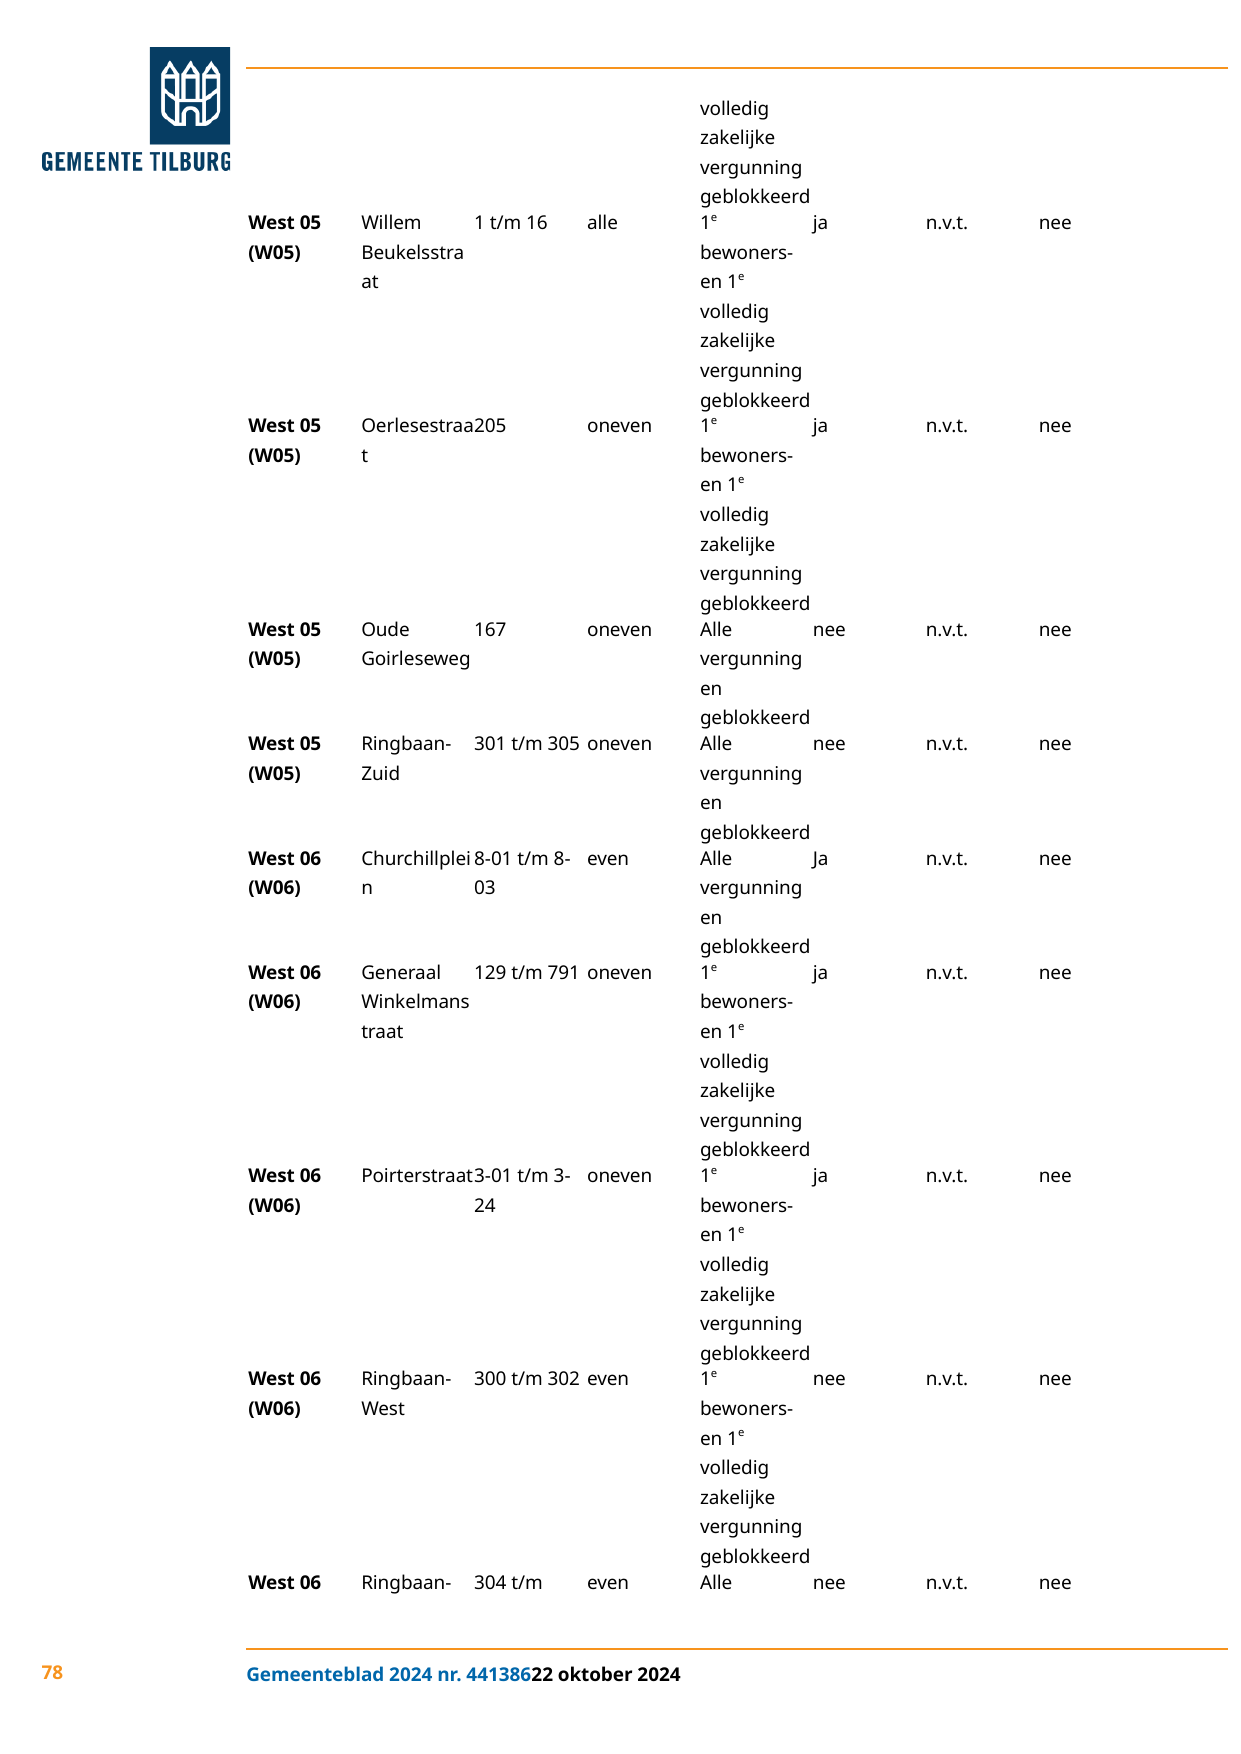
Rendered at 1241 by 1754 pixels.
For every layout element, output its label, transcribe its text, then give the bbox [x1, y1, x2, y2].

table_cell 1e bewoners- en 1e volledig zakelijke vergunning geblokkeerd [700, 1366, 813, 1569]
table_cell 1 t/m 16 [474, 209, 587, 412]
table_cell alle [587, 209, 700, 412]
table_cell West 05 (W05) [248, 616, 361, 730]
table_cell [813, 95, 926, 209]
table_cell 300 t/m 302 [474, 1366, 587, 1569]
table_cell West 06 [248, 1569, 361, 1594]
table_cell West 06 (W06) [248, 959, 361, 1162]
table_cell 8-01 t/m 8-03 [474, 845, 587, 959]
table_cell n.v.t. [926, 1569, 1038, 1594]
table_cell n.v.t. [926, 1163, 1038, 1366]
table_cell 167 [474, 616, 587, 730]
table_cell [474, 95, 587, 209]
table_cell nee [813, 1569, 926, 1594]
table_cell oneven [587, 730, 700, 845]
table_cell 205 [474, 413, 587, 616]
table_cell Ringbaan-West [361, 1366, 474, 1569]
table_cell Oude Goirleseweg [361, 616, 474, 730]
table_cell ja [813, 209, 926, 412]
table_cell oneven [587, 616, 700, 730]
table_cell West 05 (W05) [248, 730, 361, 845]
table_cell 129 t/m 791 [474, 959, 587, 1162]
table_cell ja [813, 1163, 926, 1366]
table_cell [587, 95, 700, 209]
table_cell nee [1039, 730, 1152, 845]
table_cell even [587, 845, 700, 959]
table_cell nee [1039, 209, 1152, 412]
table_cell 1e bewoners- en 1e volledig zakelijke vergunning geblokkeerd [700, 1163, 813, 1366]
table_cell Alle vergunningen geblokkeerd [700, 730, 813, 845]
table_cell nee [1039, 845, 1152, 959]
table_cell 1e bewoners- en 1e volledig zakelijke vergunning geblokkeerd [700, 959, 813, 1162]
table_cell West 05 (W05) [248, 413, 361, 616]
table_cell even [587, 1569, 700, 1594]
table_cell 301 t/m 305 [474, 730, 587, 845]
table_cell nee [1039, 1569, 1152, 1594]
table_cell nee [813, 730, 926, 845]
table_cell Generaal Winkelmanstraat [361, 959, 474, 1162]
table_cell Ja [813, 845, 926, 959]
table_cell Ringbaan-Zuid [361, 730, 474, 845]
table_cell West 06 (W06) [248, 1163, 361, 1366]
table_cell Churchillplein [361, 845, 474, 959]
picture [41, 47, 231, 172]
table_cell oneven [587, 959, 700, 1162]
table_cell nee [813, 1366, 926, 1569]
table_cell ja [813, 959, 926, 1162]
table_cell ja [813, 413, 926, 616]
table_cell West 06 (W06) [248, 1366, 361, 1569]
table_cell nee [813, 616, 926, 730]
table_cell Oerlesestraat [361, 413, 474, 616]
table_cell n.v.t. [926, 730, 1038, 845]
table_cell West 05 (W05) [248, 209, 361, 412]
table_cell [1039, 95, 1152, 209]
table_cell [361, 95, 474, 209]
table_cell even [587, 1366, 700, 1569]
table_cell 1e bewoners- en 1e volledig zakelijke vergunning geblokkeerd [700, 413, 813, 616]
table_cell n.v.t. [926, 959, 1038, 1162]
table_cell Willem Beukelsstraat [361, 209, 474, 412]
table_cell Ringbaan- [361, 1569, 474, 1594]
table_cell volledig zakelijke vergunning geblokkeerd [700, 95, 813, 209]
table_cell n.v.t. [926, 1366, 1038, 1569]
table_cell nee [1039, 413, 1152, 616]
table_cell nee [1039, 1163, 1152, 1366]
table_cell n.v.t. [926, 616, 1038, 730]
table_cell Alle vergunningen geblokkeerd [700, 845, 813, 959]
table_cell Alle vergunningen geblokkeerd [700, 616, 813, 730]
table_cell oneven [587, 413, 700, 616]
table_cell Poirterstraat [361, 1163, 474, 1366]
table_cell n.v.t. [926, 413, 1038, 616]
table_cell oneven [587, 1163, 700, 1366]
table_cell 1e bewoners- en 1e volledig zakelijke vergunning geblokkeerd [700, 209, 813, 412]
table_cell [926, 95, 1038, 209]
table_cell 3-01 t/m 3- 24 [474, 1163, 587, 1366]
table_cell 304 t/m [474, 1569, 587, 1594]
table_cell [248, 95, 361, 209]
table_cell Alle [700, 1569, 813, 1594]
table_cell n.v.t. [926, 845, 1038, 959]
table_cell nee [1039, 616, 1152, 730]
table_cell n.v.t. [926, 209, 1038, 412]
table_cell nee [1039, 959, 1152, 1162]
table_cell West 06 (W06) [248, 845, 361, 959]
table_cell nee [1039, 1366, 1152, 1569]
